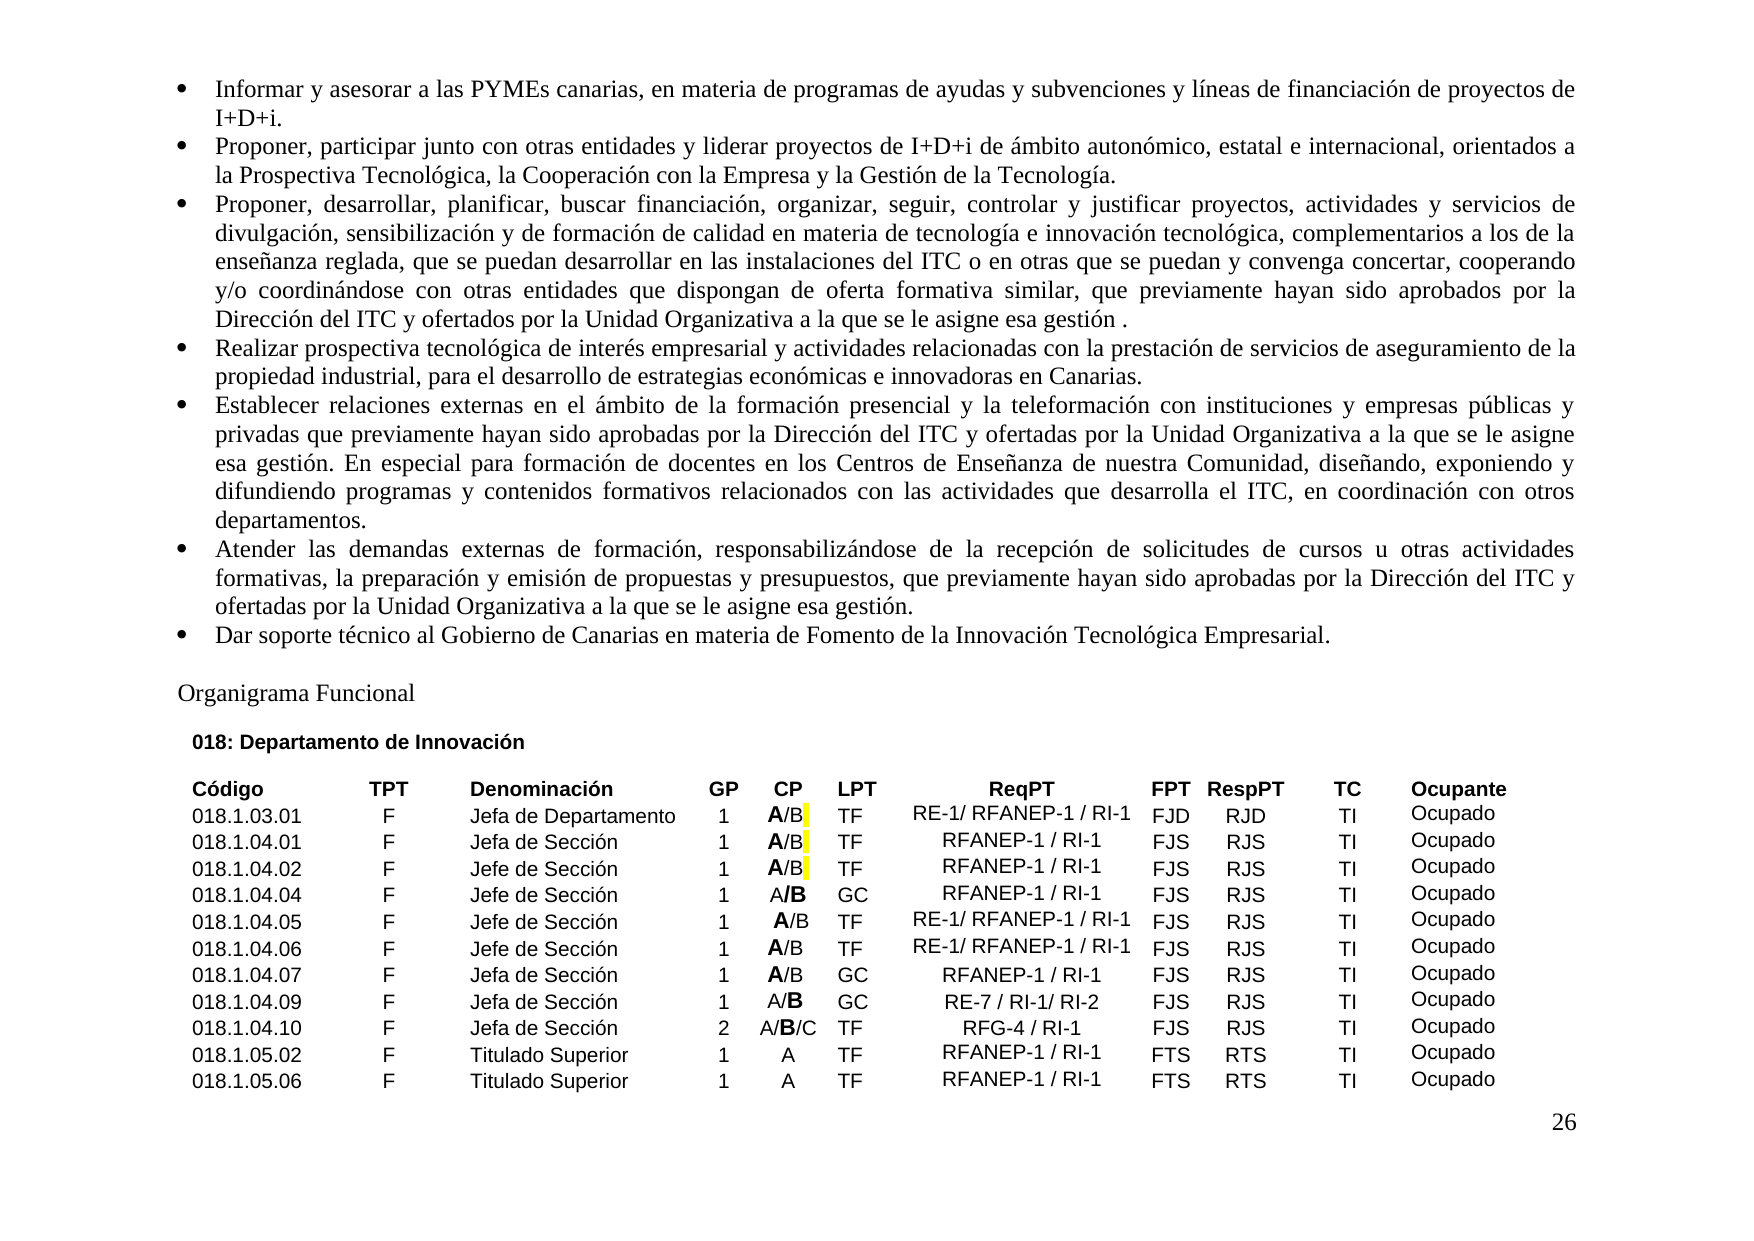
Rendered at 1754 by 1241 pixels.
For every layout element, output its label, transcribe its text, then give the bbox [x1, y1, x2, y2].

table_cell TF [830, 801, 901, 827]
table_cell RE-7 / RI-1/ RI-2 [901, 987, 1142, 1013]
table_cell FJS [1142, 1014, 1199, 1040]
table_cell TI [1292, 828, 1403, 854]
table_cell 1 [701, 934, 746, 960]
table_cell Ocupado [1404, 960, 1743, 987]
table_cell FTS [1142, 1040, 1199, 1067]
table_cell ReqPT [901, 754, 1142, 801]
table_cell RFANEP-1 / RI-1 [901, 854, 1142, 881]
table_cell F [314, 881, 463, 907]
table_cell RJS [1200, 987, 1292, 1013]
list Proponer, participar junto con otras entidades y liderar proyectos de I+D+i de ámbito autonómico, estatal e internacional, orientados a la Prospectiva Tecnológica, la Cooperación con la Empresa y la Gestión de la Tecnología. [177, 131, 1577, 189]
table_cell TI [1292, 1067, 1403, 1093]
table_cell RFG-4 / RI-1 [901, 1014, 1142, 1040]
table_cell A/B/C [746, 1014, 830, 1040]
table_cell Ocupado [1404, 854, 1743, 881]
table_cell A [746, 1067, 830, 1093]
table_cell FJS [1142, 907, 1199, 934]
table_cell A [746, 1040, 830, 1067]
table_cell F [314, 1067, 463, 1093]
table_cell Titulado Superior [463, 1067, 701, 1093]
table_cell Jefe de Sección [463, 934, 701, 960]
table_cell 1 [701, 828, 746, 854]
table_cell RFANEP-1 / RI-1 [901, 881, 1142, 907]
table_cell TI [1292, 881, 1403, 907]
table_cell FJS [1142, 881, 1199, 907]
table_cell Jefa de Sección [463, 1014, 701, 1040]
table_cell F [314, 1014, 463, 1040]
table_cell 1 [701, 801, 746, 827]
list Establecer relaciones externas en el ámbito de la formación presencial y la teleformación con instituciones y empresas públicas y privadas que previamente hayan sido aprobadas por la Dirección del ITC y ofertadas por la Unidad Organizativa a la que se le asigne esa gestión. En especial para formación de docentes en los Centros de Enseñanza de nuestra Comunidad, diseñando, exponiendo y difundiendo programas y contenidos formativos relacionados con las actividades que desarrolla el ITC, en coordinación con otros departamentos. [177, 390, 1577, 534]
table_cell 018.1.04.01 [185, 828, 314, 854]
table_cell RE-1/ RFANEP-1 / RI-1 [901, 934, 1142, 960]
table_cell Ocupado [1404, 907, 1743, 934]
table_cell 018.1.04.02 [185, 854, 314, 881]
table_cell TC [1292, 754, 1403, 801]
table_cell F [314, 828, 463, 854]
table_cell Denominación [463, 754, 701, 801]
table_cell RFANEP-1 / RI-1 [901, 1040, 1142, 1067]
table_cell TF [830, 854, 901, 881]
table_cell RJS [1200, 1014, 1292, 1040]
table_cell A/B [746, 960, 830, 987]
table_cell A/B [746, 934, 830, 960]
table_cell TF [830, 1067, 901, 1093]
table_cell 018.1.03.01 [185, 801, 314, 827]
table_cell 018.1.04.10 [185, 1014, 314, 1040]
table_cell Ocupante [1404, 754, 1743, 801]
table_cell F [314, 801, 463, 827]
table_cell TF [830, 828, 901, 854]
table_cell GC [830, 881, 901, 907]
table_cell RE-1/ RFANEP-1 / RI-1 [901, 801, 1142, 827]
table_cell TI [1292, 1014, 1403, 1040]
table_cell RJS [1200, 934, 1292, 960]
table_cell 1 [701, 854, 746, 881]
list Realizar prospectiva tecnológica de interés empresarial y actividades relacionadas con la prestación de servicios de aseguramiento de la propiedad industrial, para el desarrollo de estrategias económicas e innovadoras en Canarias. [177, 333, 1577, 390]
table_cell TI [1292, 907, 1403, 934]
table_cell FJS [1142, 934, 1199, 960]
table_cell A/B [746, 907, 830, 934]
list Atender las demandas externas de formación, responsabilizándose de la recepción de solicitudes de cursos u otras actividades formativas, la preparación y emisión de propuestas y presupuestos, que previamente hayan sido aprobadas por la Dirección del ITC y ofertadas por la Unidad Organizativa a la que se le asigne esa gestión. [177, 534, 1577, 620]
table_cell Ocupado [1404, 828, 1743, 854]
table_cell RJS [1200, 828, 1292, 854]
table_cell Ocupado [1404, 934, 1743, 960]
table_cell RFANEP-1 / RI-1 [901, 960, 1142, 987]
table_cell RJS [1200, 960, 1292, 987]
table_cell RTS [1200, 1040, 1292, 1067]
table_cell A/B [746, 881, 830, 907]
table_cell Jefa de Sección [463, 987, 701, 1013]
table_cell 1 [701, 907, 746, 934]
table_cell TI [1292, 960, 1403, 987]
table_cell 1 [701, 987, 746, 1013]
table_cell 018.1.04.09 [185, 987, 314, 1013]
table_cell TI [1292, 1040, 1403, 1067]
table_cell 018.1.04.05 [185, 907, 314, 934]
table_cell Ocupado [1404, 1014, 1743, 1040]
table_cell FPT [1142, 754, 1199, 801]
table_cell TI [1292, 801, 1403, 827]
table_cell F [314, 1040, 463, 1067]
table_cell Ocupado [1404, 1067, 1743, 1093]
table_cell F [314, 854, 463, 881]
list Informar y asesorar a las PYMEs canarias, en materia de programas de ayudas y subvenciones y líneas de financiación de proyectos de I+D+i. [177, 74, 1577, 131]
table_cell Jefa de Departamento [463, 801, 701, 827]
table_cell Ocupado [1404, 1040, 1743, 1067]
table_cell 018.1.04.04 [185, 881, 314, 907]
table_cell A/B [746, 828, 830, 854]
table_cell 1 [701, 960, 746, 987]
table_cell FJS [1142, 854, 1199, 881]
table_cell Código [185, 754, 314, 801]
table_cell F [314, 987, 463, 1013]
table_cell RJS [1200, 881, 1292, 907]
table_cell RE-1/ RFANEP-1 / RI-1 [901, 907, 1142, 934]
table_cell Jefa de Sección [463, 960, 701, 987]
table_cell TF [830, 934, 901, 960]
table_header 018: Departamento de Innovación [185, 706, 1743, 754]
table_cell TI [1292, 987, 1403, 1013]
table_cell Jefe de Sección [463, 881, 701, 907]
table_cell FJD [1142, 801, 1199, 827]
table_cell RFANEP-1 / RI-1 [901, 1067, 1142, 1093]
table_cell 2 [701, 1014, 746, 1040]
table_cell Ocupado [1404, 801, 1743, 827]
table_cell 018.1.05.02 [185, 1040, 314, 1067]
table_cell FTS [1142, 1067, 1199, 1093]
table_cell RJD [1200, 801, 1292, 827]
table_cell A/B [746, 854, 830, 881]
table_cell FJS [1142, 960, 1199, 987]
table_cell TF [830, 1014, 901, 1040]
table_cell RJS [1200, 854, 1292, 881]
table_cell 018.1.04.07 [185, 960, 314, 987]
table_cell F [314, 934, 463, 960]
table_cell RTS [1200, 1067, 1292, 1093]
table_cell FJS [1142, 987, 1199, 1013]
table_cell TPT [314, 754, 463, 801]
table_cell 1 [701, 881, 746, 907]
table_cell TI [1292, 934, 1403, 960]
table_cell Titulado Superior [463, 1040, 701, 1067]
table_cell Jefa de Sección [463, 828, 701, 854]
table_cell TF [830, 1040, 901, 1067]
table_cell LPT [830, 754, 901, 801]
table_cell RespPT [1200, 754, 1292, 801]
table_cell 018.1.04.06 [185, 934, 314, 960]
table_cell RJS [1200, 907, 1292, 934]
table_cell 1 [701, 1067, 746, 1093]
table_cell A/B [746, 801, 830, 827]
list Dar soporte técnico al Gobierno de Canarias en materia de Fomento de la Innovación Tecnológica Empresarial. [177, 620, 1577, 649]
table_cell Jefe de Sección [463, 907, 701, 934]
table_cell 018.1.05.06 [185, 1067, 314, 1093]
table_cell A/B [746, 987, 830, 1013]
list Proponer, desarrollar, planificar, buscar financiación, organizar, seguir, controlar y justificar proyectos, actividades y servicios de divulgación, sensibilización y de formación de calidad en materia de tecnología e innovación tecnológica, complementarios a los de la enseñanza reglada, que se puedan desarrollar en las instalaciones del ITC o en otras que se puedan y convenga concertar, cooperando y/o coordinándose con otras entidades que dispongan de oferta formativa similar, que previamente hayan sido aprobados por la Dirección del ITC y ofertados por la Unidad Organizativa a la que se le asigne esa gestión . [177, 189, 1577, 333]
table_cell F [314, 960, 463, 987]
table_cell GP [701, 754, 746, 801]
table_cell TI [1292, 854, 1403, 881]
table_cell Ocupado [1404, 987, 1743, 1013]
table_cell GC [830, 987, 901, 1013]
table_cell CP [746, 754, 830, 801]
table_cell TF [830, 907, 901, 934]
table_cell RFANEP-1 / RI-1 [901, 828, 1142, 854]
table_cell F [314, 907, 463, 934]
table_cell Jefe de Sección [463, 854, 701, 881]
table_cell 1 [701, 1040, 746, 1067]
table_cell Ocupado [1404, 881, 1743, 907]
subtitle Organigrama Funcional [177, 678, 1577, 706]
table_cell GC [830, 960, 901, 987]
table_cell FJS [1142, 828, 1199, 854]
